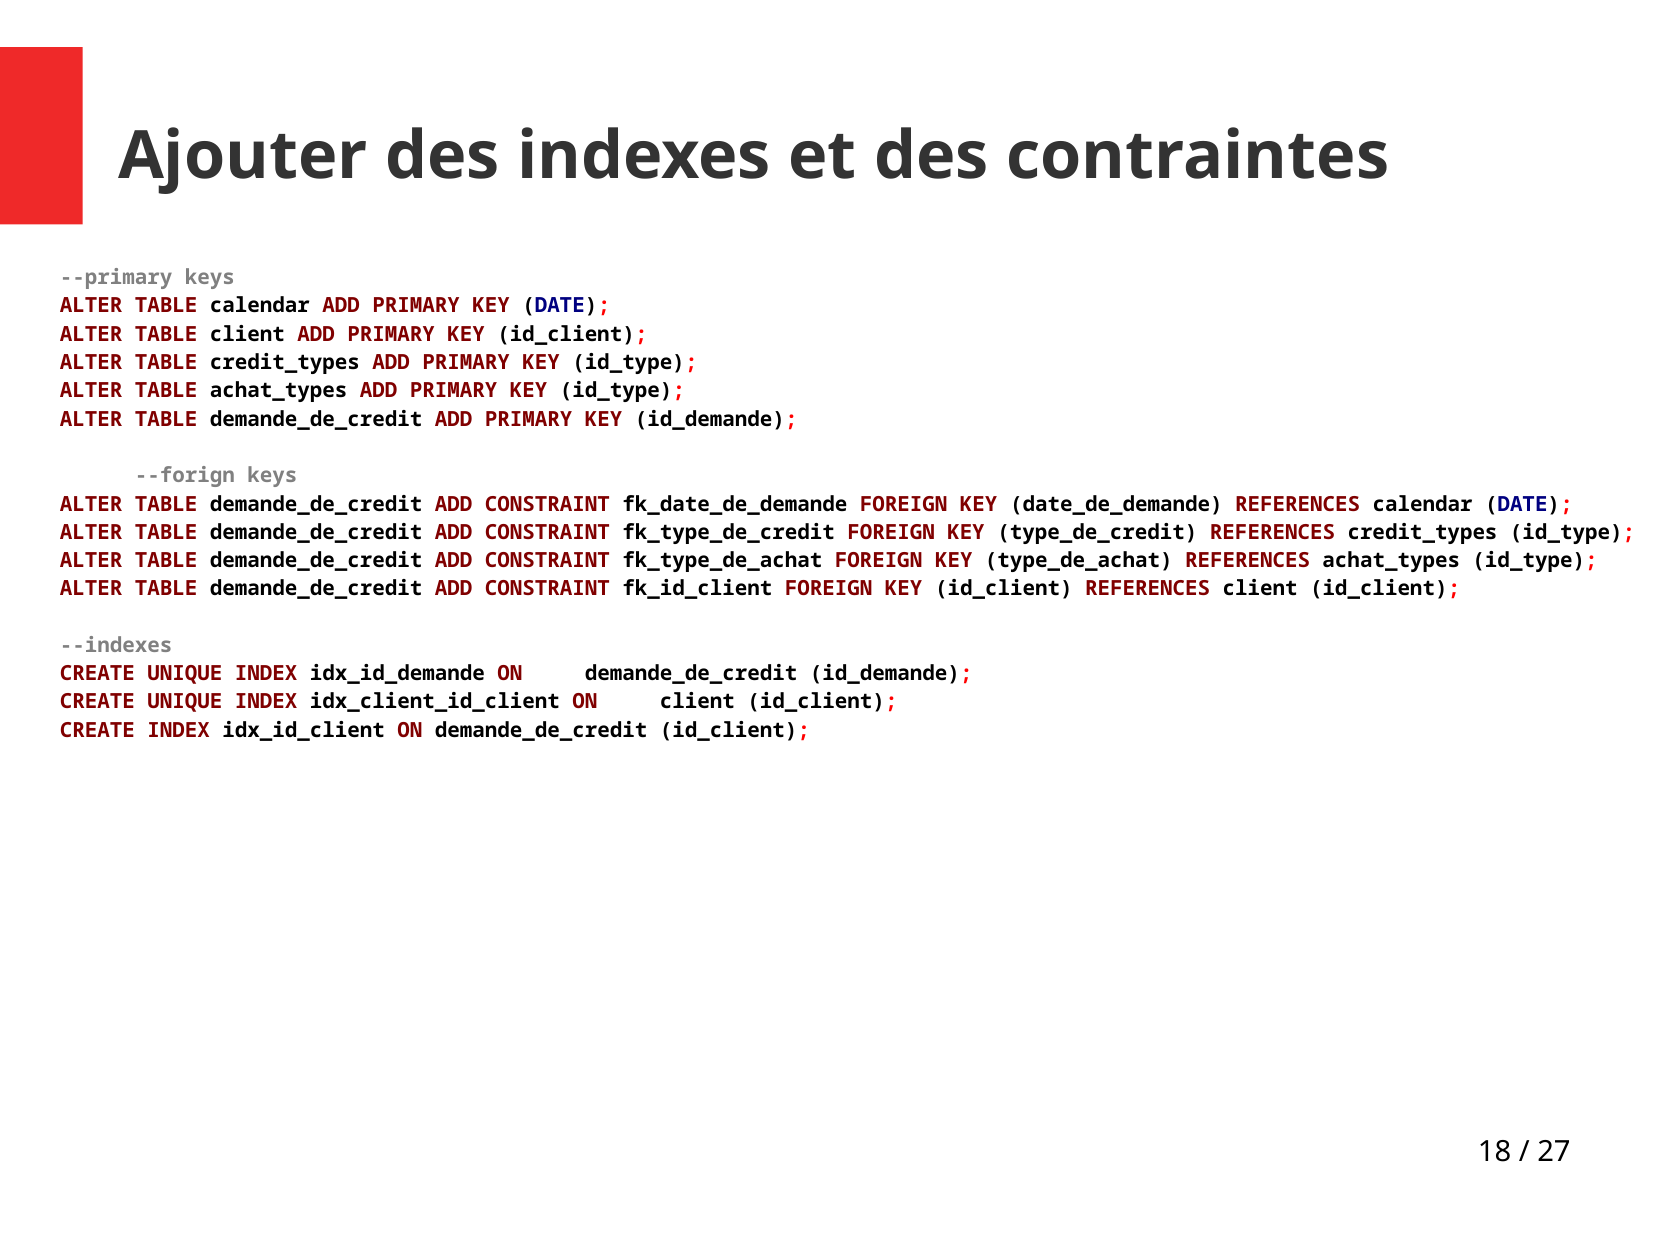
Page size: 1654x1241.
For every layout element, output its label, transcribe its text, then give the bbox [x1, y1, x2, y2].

text_box --primary keys ALTER TABLE calendar ADD PRIMARY KEY (DATE); ALTER TABLE client ADD PRIMARY KEY (id_client); ALTER TABLE credit_types ADD PRIMARY KEY (id_type); ALTER TABLE achat_types ADD PRIMARY KEY (id_type); ALTER TABLE demande_de_credit ADD PRIMARY KEY (id_demande); --forign keys ALTER TABLE demande_de_credit ADD CONSTRAINT fk_date_de_demande FOREIGN KEY (date_de_demande) REFERENCES calendar (DATE); ALTER TABLE demande_de_credit ADD CONSTRAINT fk_type_de_credit FOREIGN KEY (type_de_credit) REFERENCES credit_types (id_type); ALTER TABLE demande_de_credit ADD CONSTRAINT fk_type_de_achat FOREIGN KEY (type_de_achat) REFERENCES achat_types (id_type); ALTER TABLE demande_de_credit ADD CONSTRAINT fk_id_client FOREIGN KEY (id_client) REFERENCES client (id_client); --indexes CREATE UNIQUE INDEX idx_id_demande ON demande_de_credit (id_demande); CREATE UNIQUE INDEX idx_client_id_client ON client (id_client); CREATE INDEX idx_id_client ON demande_de_credit (id_client); [45, 255, 1654, 683]
title Ajouter des indexes et des contraintes [118, 49, 1606, 255]
